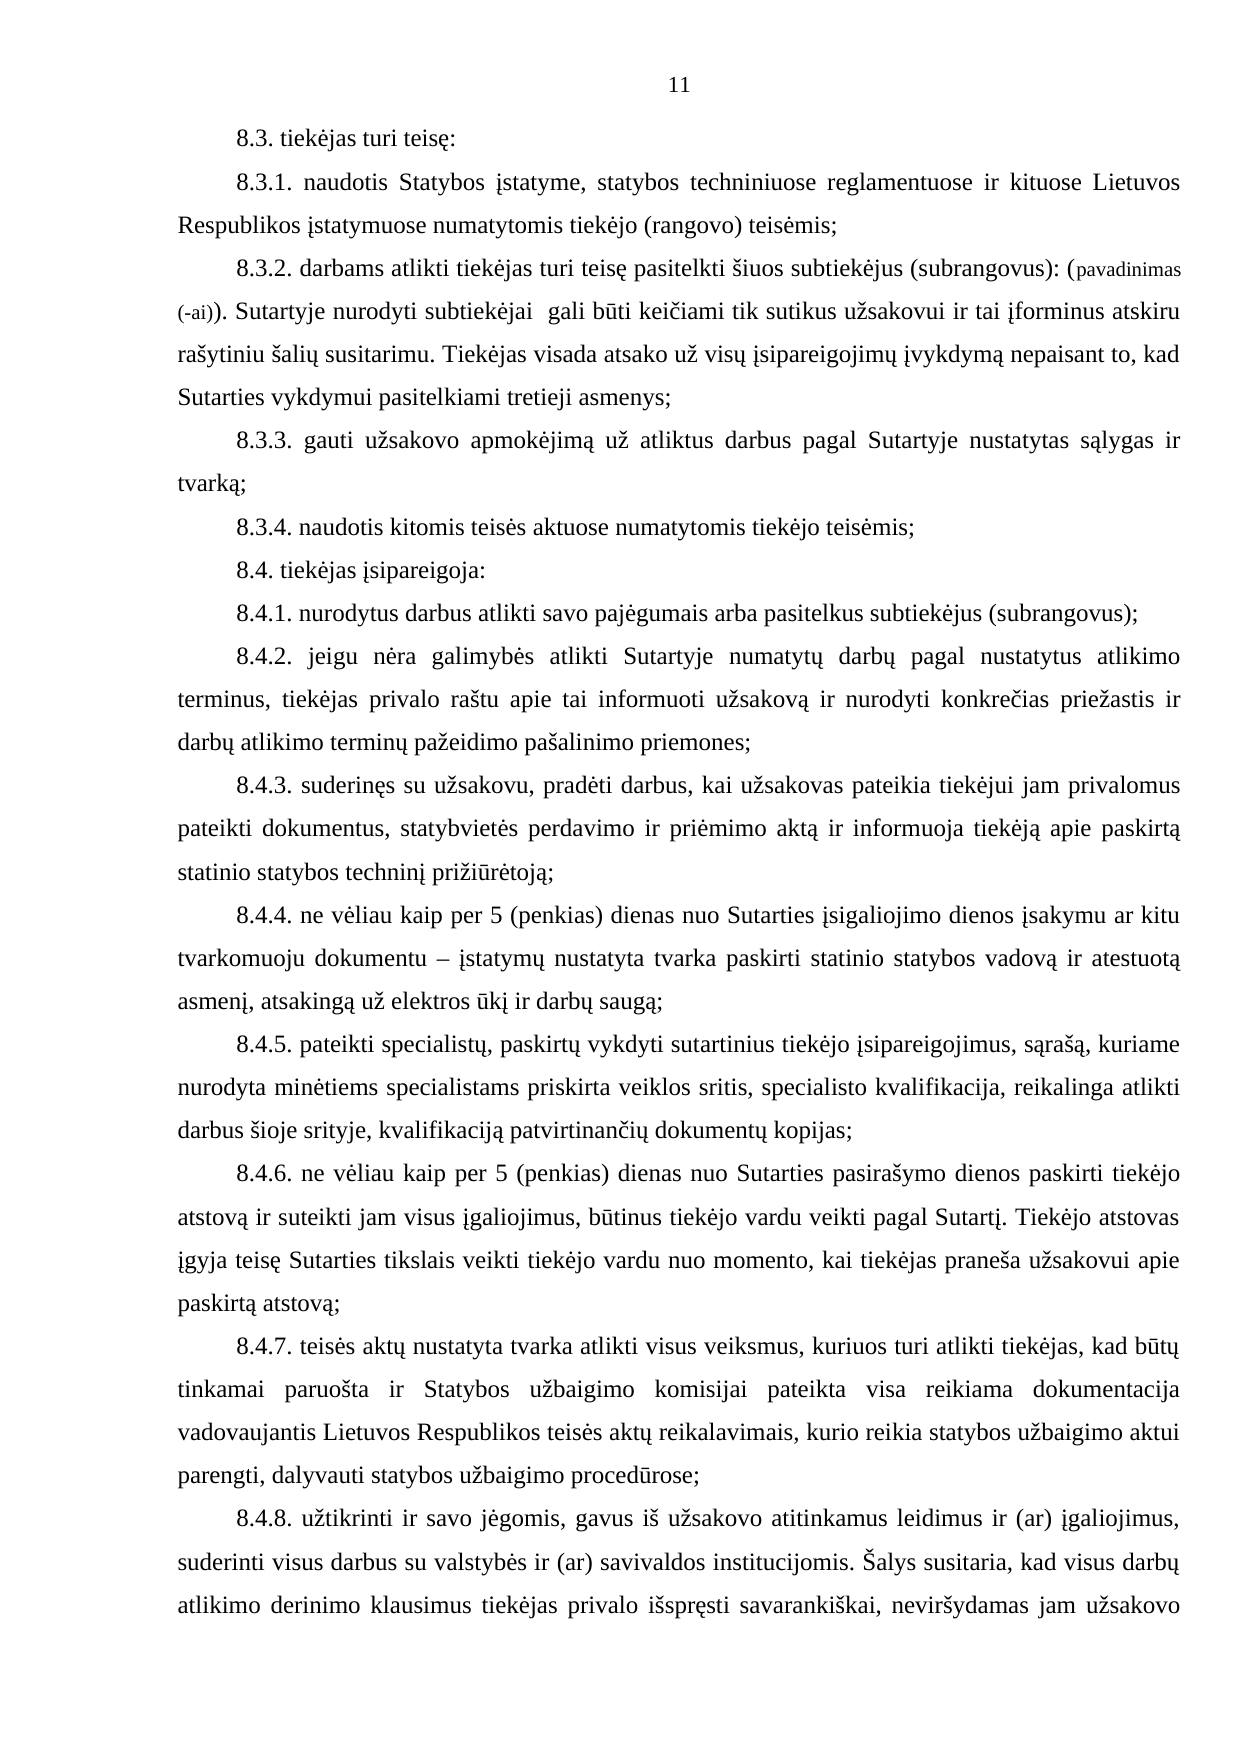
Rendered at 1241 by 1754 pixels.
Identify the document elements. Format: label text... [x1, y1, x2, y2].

text 8.4.8. užtikrinti ir savo jėgomis, gavus iš užsakovo atitinkamus leidimus ir (ar) įgaliojimus, suderinti visus darbus su valstybės ir (ar) savivaldos institucijomis. Šalys susitaria, kad visus darbų atlikimo derinimo klausimus tiekėjas privalo išspręsti savarankiškai, neviršydamas jam užsakovo [177, 1503, 1181, 1618]
text 8.4.2. jeigu nėra galimybės atlikti Sutartyje numatytų darbų pagal nustatytus atlikimo terminus, tiekėjas privalo raštu apie tai informuoti užsakovą ir nurodyti konkrečias priežastis ir darbų atlikimo terminų pažeidimo pašalinimo priemones; [177, 641, 1181, 756]
text 8.4.5. pateikti specialistų, paskirtų vykdyti sutartinius tiekėjo įsipareigojimus, sąrašą, kuriame nurodyta minėtiems specialistams priskirta veiklos sritis, specialisto kvalifikacija, reikalinga atlikti darbus šioje srityje, kvalifikaciją patvirtinančių dokumentų kopijas; [177, 1029, 1181, 1144]
text 8.4.3. suderinęs su užsakovu, pradėti darbus, kai užsakovas pateikia tiekėjui jam privalomus pateikti dokumentus, statybvietės perdavimo ir priėmimo aktą ir informuoja tiekėją apie paskirtą statinio statybos techninį prižiūrėtoją; [177, 770, 1181, 885]
text 8.3.1. naudotis Statybos įstatyme, statybos techniniuose reglamentuose ir kituose Lietuvos Respublikos įstatymuose numatytomis tiekėjo (rangovo) teisėmis; [177, 167, 1181, 238]
text 8.3.4. naudotis kitomis teisės aktuose numatytomis tiekėjo teisėmis; [177, 512, 1181, 540]
text 8.4.4. ne vėliau kaip per 5 (penkias) dienas nuo Sutarties įsigaliojimo dienos įsakymu ar kitu tvarkomuoju dokumentu – įstatymų nustatyta tvarka paskirti statinio statybos vadovą ir atestuotą asmenį, atsakingą už elektros ūkį ir darbų saugą; [177, 900, 1181, 1015]
text 8.4.1. nurodytus darbus atlikti savo pajėgumais arba pasitelkus subtiekėjus (subrangovus); [177, 598, 1181, 627]
text 8.3. tiekėjas turi teisę: [177, 123, 1181, 152]
text 8.4.7. teisės aktų nustatyta tvarka atlikti visus veiksmus, kuriuos turi atlikti tiekėjas, kad būtų tinkamai paruošta ir Statybos užbaigimo komisijai pateikta visa reikiama dokumentacija vadovaujantis Lietuvos Respublikos teisės aktų reikalavimais, kurio reikia statybos užbaigimo aktui parengti, dalyvauti statybos užbaigimo procedūrose; [177, 1331, 1181, 1489]
text 8.3.3. gauti užsakovo apmokėjimą už atliktus darbus pagal Sutartyje nustatytas sąlygas ir tvarką; [177, 425, 1181, 497]
text 8.4. tiekėjas įsipareigoja: [177, 555, 1181, 583]
text 8.3.2. darbams atlikti tiekėjas turi teisę pasitelkti šiuos subtiekėjus (subrangovus): (pavadinimas (-ai)). Sutartyje nurodyti subtiekėjai gali būti keičiami tik sutikus užsakovui ir tai įforminus atskiru rašytiniu šalių susitarimu. Tiekėjas visada atsako už visų įsipareigojimų įvykdymą nepaisant to, kad Sutarties vykdymui pasitelkiami tretieji asmenys; [177, 253, 1181, 411]
text 8.4.6. ne vėliau kaip per 5 (penkias) dienas nuo Sutarties pasirašymo dienos paskirti tiekėjo atstovą ir suteikti jam visus įgaliojimus, būtinus tiekėjo vardu veikti pagal Sutartį. Tiekėjo atstovas įgyja teisę Sutarties tikslais veikti tiekėjo vardu nuo momento, kai tiekėjas praneša užsakovui apie paskirtą atstovą; [177, 1158, 1181, 1317]
